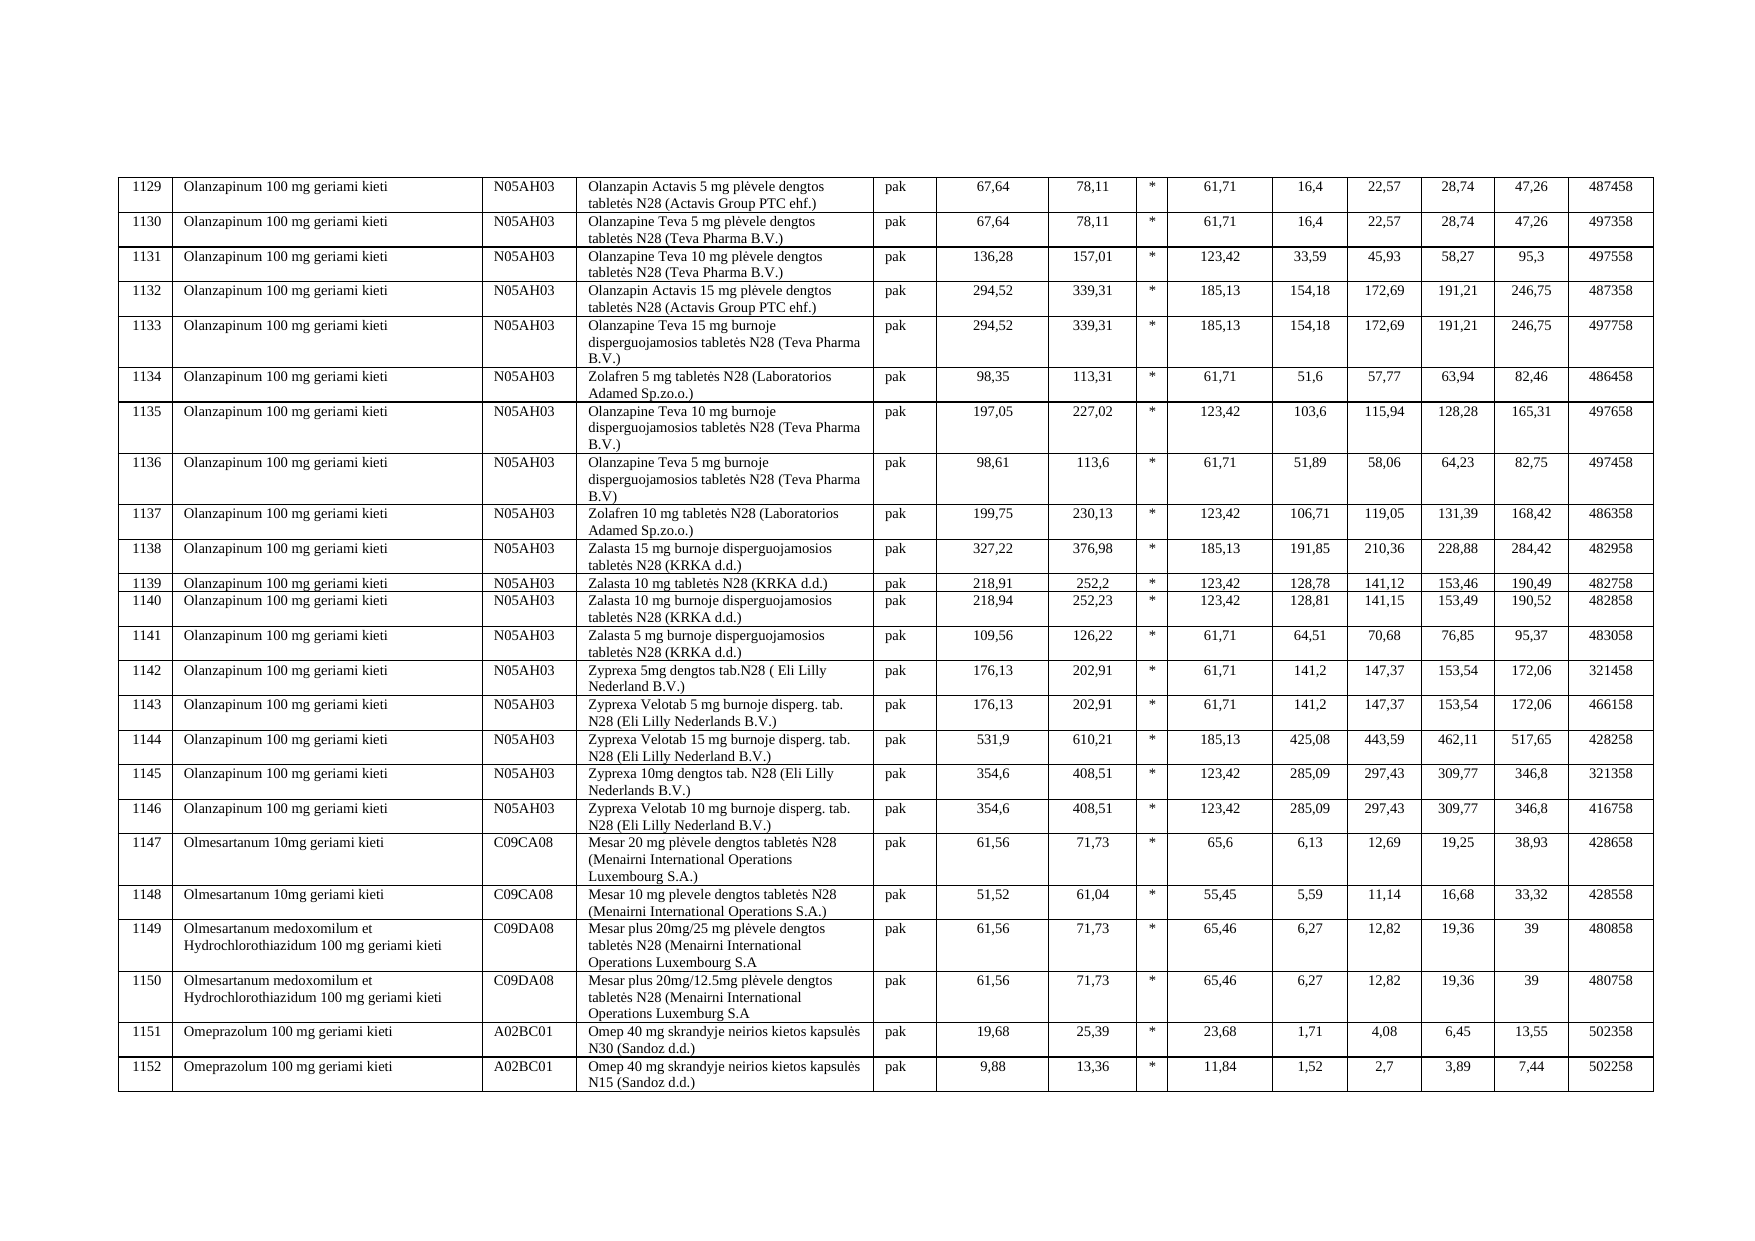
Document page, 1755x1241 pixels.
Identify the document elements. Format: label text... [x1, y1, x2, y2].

table_cell * [1137, 248, 1167, 281]
table_cell Olanzapin Actavis 5 mg plėvele dengtos tabletės N28 (Actavis Group PTC ehf.) [577, 178, 873, 212]
table_cell 63,94 [1422, 368, 1494, 401]
table_cell 6,27 [1273, 972, 1347, 1022]
table_cell 12,82 [1348, 972, 1421, 1022]
table_cell C09CA08 [483, 834, 576, 884]
table_cell 61,56 [937, 920, 1048, 971]
table_cell 185,13 [1168, 731, 1272, 764]
table_cell 4,08 [1348, 1023, 1421, 1056]
table_cell 153,54 [1422, 661, 1494, 695]
table_cell * [1137, 505, 1167, 539]
table_cell 327,22 [937, 540, 1048, 573]
table_cell 297,43 [1348, 800, 1421, 833]
table_cell 1152 [119, 1058, 172, 1091]
table_cell 497658 [1569, 403, 1653, 453]
table_cell 45,93 [1348, 248, 1421, 281]
table_cell Olanzapinum 100 mg geriami kieti [173, 454, 482, 504]
table_cell 19,68 [937, 1023, 1048, 1056]
table_cell 19,25 [1422, 834, 1494, 884]
table_cell pak [874, 592, 936, 626]
table_cell 98,61 [937, 454, 1048, 504]
table_cell Olanzapinum 100 mg geriami kieti [173, 248, 482, 281]
table_cell 1130 [119, 213, 172, 246]
table_cell Zyprexa Velotab 15 mg burnoje disperg. tab. N28 (Eli Lilly Nederland B.V.) [577, 731, 873, 764]
table_cell 13,55 [1495, 1023, 1568, 1056]
table_cell N05AH03 [483, 178, 576, 212]
table_cell 113,31 [1049, 368, 1136, 401]
table_cell 61,71 [1168, 454, 1272, 504]
table_cell * [1137, 178, 1167, 212]
table_cell 16,4 [1273, 178, 1347, 212]
table_cell Olanzapinum 100 mg geriami kieti [173, 574, 482, 591]
table_cell 172,69 [1348, 317, 1421, 367]
table_cell 176,13 [937, 696, 1048, 729]
table_cell 309,77 [1422, 765, 1494, 799]
table_cell 480858 [1569, 920, 1653, 971]
table_cell 141,2 [1273, 661, 1347, 695]
table_cell 230,13 [1049, 505, 1136, 539]
table_cell Olanzapinum 100 mg geriami kieti [173, 317, 482, 367]
table_cell 33,59 [1273, 248, 1347, 281]
table_cell 6,45 [1422, 1023, 1494, 1056]
table_cell C09CA08 [483, 886, 576, 919]
table_cell * [1137, 1058, 1167, 1091]
table_cell 218,94 [937, 592, 1048, 626]
table_cell * [1137, 886, 1167, 919]
table_cell 61,71 [1168, 661, 1272, 695]
table_cell Zyprexa Velotab 10 mg burnoje disperg. tab. N28 (Eli Lilly Nederland B.V.) [577, 800, 873, 833]
table_cell Olanzapinum 100 mg geriami kieti [173, 661, 482, 695]
table_cell 70,68 [1348, 627, 1421, 660]
table_cell 1143 [119, 696, 172, 729]
table_cell 1133 [119, 317, 172, 367]
table_cell * [1137, 282, 1167, 316]
table_cell 103,6 [1273, 403, 1347, 453]
table_cell 58,06 [1348, 454, 1421, 504]
table_cell 154,18 [1273, 317, 1347, 367]
table_cell 28,74 [1422, 178, 1494, 212]
table_cell * [1137, 213, 1167, 246]
table_cell 128,78 [1273, 574, 1347, 591]
table_cell 123,42 [1168, 765, 1272, 799]
table_cell pak [874, 368, 936, 401]
table_cell pak [874, 248, 936, 281]
table_cell Omep 40 mg skrandyje neirios kietos kapsulės N30 (Sandoz d.d.) [577, 1023, 873, 1056]
table_cell * [1137, 454, 1167, 504]
table_cell 82,75 [1495, 454, 1568, 504]
table_cell pak [874, 920, 936, 971]
table_cell 172,06 [1495, 696, 1568, 729]
table_cell 61,71 [1168, 178, 1272, 212]
table_cell N05AH03 [483, 505, 576, 539]
table_cell 61,71 [1168, 368, 1272, 401]
table_cell 65,46 [1168, 920, 1272, 971]
table_cell Omeprazolum 100 mg geriami kieti [173, 1023, 482, 1056]
table_cell 51,89 [1273, 454, 1347, 504]
table_cell 22,57 [1348, 178, 1421, 212]
table_cell 78,11 [1049, 178, 1136, 212]
table_cell 5,59 [1273, 886, 1347, 919]
table_cell Zyprexa 10mg dengtos tab. N28 (Eli Lilly Nederlands B.V.) [577, 765, 873, 799]
table_cell N05AH03 [483, 540, 576, 573]
table_cell 1,71 [1273, 1023, 1347, 1056]
table_cell pak [874, 1058, 936, 1091]
table_cell 462,11 [1422, 731, 1494, 764]
table_cell Olanzapine Teva 15 mg burnoje disperguojamosios tabletės N28 (Teva Pharma B.V.) [577, 317, 873, 367]
table_cell 115,94 [1348, 403, 1421, 453]
table_cell 321458 [1569, 661, 1653, 695]
table_cell 321358 [1569, 765, 1653, 799]
table_cell Mesar plus 20mg/25 mg plėvele dengtos tabletės N28 (Menairni International Operations Luxembourg S.A [577, 920, 873, 971]
table_cell 482758 [1569, 574, 1653, 591]
table_cell 482958 [1569, 540, 1653, 573]
table_cell 82,46 [1495, 368, 1568, 401]
table_cell Olanzapin Actavis 15 mg plėvele dengtos tabletės N28 (Actavis Group PTC ehf.) [577, 282, 873, 316]
table_cell 294,52 [937, 282, 1048, 316]
table_cell 141,15 [1348, 592, 1421, 626]
table_cell Mesar plus 20mg/12.5mg plėvele dengtos tabletės N28 (Menairni International Operations Luxemburg S.A [577, 972, 873, 1022]
table_cell 466158 [1569, 696, 1653, 729]
table_cell N05AH03 [483, 592, 576, 626]
table_cell 416758 [1569, 800, 1653, 833]
table_cell pak [874, 731, 936, 764]
table_cell 57,77 [1348, 368, 1421, 401]
table_cell 487358 [1569, 282, 1653, 316]
table_cell pak [874, 317, 936, 367]
table_cell 1141 [119, 627, 172, 660]
table_cell 147,37 [1348, 696, 1421, 729]
table_cell 1136 [119, 454, 172, 504]
table_cell 65,6 [1168, 834, 1272, 884]
table_cell N05AH03 [483, 574, 576, 591]
table_cell 13,36 [1049, 1058, 1136, 1091]
table_cell Olanzapinum 100 mg geriami kieti [173, 403, 482, 453]
table_cell A02BC01 [483, 1058, 576, 1091]
table_cell pak [874, 178, 936, 212]
table_cell 165,31 [1495, 403, 1568, 453]
table_cell 1138 [119, 540, 172, 573]
table_cell 98,35 [937, 368, 1048, 401]
table_cell 297,43 [1348, 765, 1421, 799]
table_cell 191,85 [1273, 540, 1347, 573]
table_cell 6,13 [1273, 834, 1347, 884]
table_cell N05AH03 [483, 765, 576, 799]
table_cell 172,06 [1495, 661, 1568, 695]
table_cell 153,54 [1422, 696, 1494, 729]
table_cell 128,81 [1273, 592, 1347, 626]
table_cell 190,52 [1495, 592, 1568, 626]
table_cell 1132 [119, 282, 172, 316]
table_cell 210,36 [1348, 540, 1421, 573]
table_cell 285,09 [1273, 765, 1347, 799]
table_cell 61,71 [1168, 213, 1272, 246]
table_cell 61,56 [937, 972, 1048, 1022]
table_cell 1139 [119, 574, 172, 591]
table_cell N05AH03 [483, 627, 576, 660]
table_cell Olanzapine Teva 10 mg plėvele dengtos tabletės N28 (Teva Pharma B.V.) [577, 248, 873, 281]
table_cell * [1137, 403, 1167, 453]
table_cell N05AH03 [483, 454, 576, 504]
table_cell 33,32 [1495, 886, 1568, 919]
table_cell 202,91 [1049, 696, 1136, 729]
table_cell 339,31 [1049, 317, 1136, 367]
table_cell Zalasta 5 mg burnoje disperguojamosios tabletės N28 (KRKA d.d.) [577, 627, 873, 660]
table_cell Olanzapine Teva 10 mg burnoje disperguojamosios tabletės N28 (Teva Pharma B.V.) [577, 403, 873, 453]
table_cell 408,51 [1049, 765, 1136, 799]
table_cell * [1137, 731, 1167, 764]
table_cell pak [874, 800, 936, 833]
table_cell 3,89 [1422, 1058, 1494, 1091]
table_cell 486358 [1569, 505, 1653, 539]
table_cell 126,22 [1049, 627, 1136, 660]
table_cell 123,42 [1168, 248, 1272, 281]
table_cell 1147 [119, 834, 172, 884]
table_cell 12,82 [1348, 920, 1421, 971]
table_cell 12,69 [1348, 834, 1421, 884]
table_cell * [1137, 972, 1167, 1022]
table_cell * [1137, 1023, 1167, 1056]
table_cell 246,75 [1495, 282, 1568, 316]
table_cell 71,73 [1049, 920, 1136, 971]
table_cell 1134 [119, 368, 172, 401]
table_cell Olanzapinum 100 mg geriami kieti [173, 800, 482, 833]
table_cell Olanzapinum 100 mg geriami kieti [173, 592, 482, 626]
table_cell pak [874, 627, 936, 660]
table_cell pak [874, 403, 936, 453]
table_cell 123,42 [1168, 574, 1272, 591]
table_cell 185,13 [1168, 282, 1272, 316]
table_cell pak [874, 834, 936, 884]
table_cell * [1137, 540, 1167, 573]
table_cell 51,52 [937, 886, 1048, 919]
table_cell 190,49 [1495, 574, 1568, 591]
table_cell 191,21 [1422, 317, 1494, 367]
table_cell 47,26 [1495, 213, 1568, 246]
table_cell 191,21 [1422, 282, 1494, 316]
table_cell 1140 [119, 592, 172, 626]
table_cell C09DA08 [483, 920, 576, 971]
table_cell Olanzapinum 100 mg geriami kieti [173, 505, 482, 539]
table_cell 443,59 [1348, 731, 1421, 764]
table_cell 119,05 [1348, 505, 1421, 539]
table_cell pak [874, 540, 936, 573]
table_cell 1135 [119, 403, 172, 453]
table_cell 1146 [119, 800, 172, 833]
table_cell Olanzapinum 100 mg geriami kieti [173, 282, 482, 316]
table_cell Olmesartanum medoxomilum et Hydrochlorothiazidum 100 mg geriami kieti [173, 920, 482, 971]
table_cell N05AH03 [483, 696, 576, 729]
table_cell 95,37 [1495, 627, 1568, 660]
table_cell Zalasta 10 mg burnoje disperguojamosios tabletės N28 (KRKA d.d.) [577, 592, 873, 626]
table_cell Zalasta 15 mg burnoje disperguojamosios tabletės N28 (KRKA d.d.) [577, 540, 873, 573]
table_cell 1145 [119, 765, 172, 799]
table_cell 531,9 [937, 731, 1048, 764]
table_cell 39 [1495, 972, 1568, 1022]
table_cell 123,42 [1168, 505, 1272, 539]
table_cell 123,42 [1168, 800, 1272, 833]
table_cell 123,42 [1168, 403, 1272, 453]
table_cell 64,23 [1422, 454, 1494, 504]
table_cell 1149 [119, 920, 172, 971]
table_cell N05AH03 [483, 213, 576, 246]
table_cell 202,91 [1049, 661, 1136, 695]
table_cell 218,91 [937, 574, 1048, 591]
table_cell 502358 [1569, 1023, 1653, 1056]
table_cell 131,39 [1422, 505, 1494, 539]
table_cell 2,7 [1348, 1058, 1421, 1091]
table_cell pak [874, 213, 936, 246]
table_cell Zolafren 10 mg tabletės N28 (Laboratorios Adamed Sp.zo.o.) [577, 505, 873, 539]
table_cell 95,3 [1495, 248, 1568, 281]
table_cell pak [874, 505, 936, 539]
table_cell 25,39 [1049, 1023, 1136, 1056]
table_cell * [1137, 574, 1167, 591]
table_cell 228,88 [1422, 540, 1494, 573]
table_cell 67,64 [937, 213, 1048, 246]
table_cell 39 [1495, 920, 1568, 971]
table_cell Olanzapine Teva 5 mg plėvele dengtos tabletės N28 (Teva Pharma B.V.) [577, 213, 873, 246]
table_cell Mesar 10 mg plevele dengtos tabletės N28 (Menairni International Operations S.A.) [577, 886, 873, 919]
table_cell 227,02 [1049, 403, 1136, 453]
table_cell 51,6 [1273, 368, 1347, 401]
table_cell 16,68 [1422, 886, 1494, 919]
table_cell 185,13 [1168, 540, 1272, 573]
table_cell N05AH03 [483, 368, 576, 401]
table_cell Zyprexa 5mg dengtos tab.N28 ( Eli Lilly Nederland B.V.) [577, 661, 873, 695]
table_cell 172,69 [1348, 282, 1421, 316]
table_cell 346,8 [1495, 765, 1568, 799]
table_cell 19,36 [1422, 920, 1494, 971]
table_cell Mesar 20 mg plėvele dengtos tabletės N28 (Menairni International Operations Luxembourg S.A.) [577, 834, 873, 884]
table_cell C09DA08 [483, 972, 576, 1022]
table_cell 497458 [1569, 454, 1653, 504]
table_cell N05AH03 [483, 731, 576, 764]
table_cell * [1137, 765, 1167, 799]
table_cell 38,93 [1495, 834, 1568, 884]
table_cell pak [874, 574, 936, 591]
table_cell 55,45 [1168, 886, 1272, 919]
table_cell N05AH03 [483, 248, 576, 281]
table_cell 339,31 [1049, 282, 1136, 316]
table_cell N05AH03 [483, 403, 576, 453]
table_cell * [1137, 800, 1167, 833]
table_cell 285,09 [1273, 800, 1347, 833]
table_cell 106,71 [1273, 505, 1347, 539]
table_cell 109,56 [937, 627, 1048, 660]
table_cell 157,01 [1049, 248, 1136, 281]
table_cell pak [874, 972, 936, 1022]
table_cell 487458 [1569, 178, 1653, 212]
table_cell 28,74 [1422, 213, 1494, 246]
table_cell 1142 [119, 661, 172, 695]
table_cell pak [874, 661, 936, 695]
table_cell 9,88 [937, 1058, 1048, 1091]
table_cell Olmesartanum 10mg geriami kieti [173, 834, 482, 884]
table_cell 16,4 [1273, 213, 1347, 246]
table_cell 128,28 [1422, 403, 1494, 453]
table_cell 246,75 [1495, 317, 1568, 367]
table_cell * [1137, 317, 1167, 367]
table_cell 197,05 [937, 403, 1048, 453]
table_cell Olanzapinum 100 mg geriami kieti [173, 765, 482, 799]
table_cell 11,14 [1348, 886, 1421, 919]
table_cell 141,12 [1348, 574, 1421, 591]
table_cell 176,13 [937, 661, 1048, 695]
table_cell 154,18 [1273, 282, 1347, 316]
table_cell 11,84 [1168, 1058, 1272, 1091]
table_cell 1144 [119, 731, 172, 764]
table_cell 61,56 [937, 834, 1048, 884]
table_cell 252,23 [1049, 592, 1136, 626]
table_cell 61,04 [1049, 886, 1136, 919]
table_cell 480758 [1569, 972, 1653, 1022]
table_cell 7,44 [1495, 1058, 1568, 1091]
table_cell 61,71 [1168, 627, 1272, 660]
table_cell 67,64 [937, 178, 1048, 212]
table_cell A02BC01 [483, 1023, 576, 1056]
table_cell Olanzapinum 100 mg geriami kieti [173, 213, 482, 246]
table_cell pak [874, 282, 936, 316]
table_cell pak [874, 765, 936, 799]
table_cell * [1137, 834, 1167, 884]
table_cell 483058 [1569, 627, 1653, 660]
table_cell 428258 [1569, 731, 1653, 764]
table_cell Olanzapine Teva 5 mg burnoje disperguojamosios tabletės N28 (Teva Pharma B.V) [577, 454, 873, 504]
table_cell 428658 [1569, 834, 1653, 884]
table_cell 354,6 [937, 765, 1048, 799]
table_cell 113,6 [1049, 454, 1136, 504]
table_cell Omep 40 mg skrandyje neirios kietos kapsulės N15 (Sandoz d.d.) [577, 1058, 873, 1091]
table_cell 1131 [119, 248, 172, 281]
table_cell Olanzapinum 100 mg geriami kieti [173, 696, 482, 729]
table_cell N05AH03 [483, 800, 576, 833]
table_cell * [1137, 627, 1167, 660]
table_cell 252,2 [1049, 574, 1136, 591]
table_cell 71,73 [1049, 972, 1136, 1022]
table_cell 346,8 [1495, 800, 1568, 833]
table_cell 1,52 [1273, 1058, 1347, 1091]
table_cell 58,27 [1422, 248, 1494, 281]
table_cell 1137 [119, 505, 172, 539]
table_cell 425,08 [1273, 731, 1347, 764]
table_cell * [1137, 592, 1167, 626]
table_cell 354,6 [937, 800, 1048, 833]
table_cell N05AH03 [483, 282, 576, 316]
table_cell 309,77 [1422, 800, 1494, 833]
table_cell 1151 [119, 1023, 172, 1056]
table_cell 1148 [119, 886, 172, 919]
table_cell Zyprexa Velotab 5 mg burnoje disperg. tab. N28 (Eli Lilly Nederlands B.V.) [577, 696, 873, 729]
table_cell * [1137, 920, 1167, 971]
table_cell 123,42 [1168, 592, 1272, 626]
table_cell 428558 [1569, 886, 1653, 919]
table_cell 147,37 [1348, 661, 1421, 695]
table_cell pak [874, 1023, 936, 1056]
table_cell pak [874, 886, 936, 919]
table_cell 22,57 [1348, 213, 1421, 246]
table_cell 141,2 [1273, 696, 1347, 729]
table_cell Omeprazolum 100 mg geriami kieti [173, 1058, 482, 1091]
table_cell Olmesartanum medoxomilum et Hydrochlorothiazidum 100 mg geriami kieti [173, 972, 482, 1022]
table_cell * [1137, 661, 1167, 695]
table_cell Olanzapinum 100 mg geriami kieti [173, 368, 482, 401]
table_cell 19,36 [1422, 972, 1494, 1022]
table_cell 76,85 [1422, 627, 1494, 660]
table_cell Zolafren 5 mg tabletės N28 (Laboratorios Adamed Sp.zo.o.) [577, 368, 873, 401]
table_cell * [1137, 368, 1167, 401]
table_cell 610,21 [1049, 731, 1136, 764]
table_cell Olanzapinum 100 mg geriami kieti [173, 627, 482, 660]
table_cell 502258 [1569, 1058, 1653, 1091]
table_cell 497758 [1569, 317, 1653, 367]
table_cell Olanzapinum 100 mg geriami kieti [173, 178, 482, 212]
table_cell 153,46 [1422, 574, 1494, 591]
table_cell Zalasta 10 mg tabletės N28 (KRKA d.d.) [577, 574, 873, 591]
table_cell 136,28 [937, 248, 1048, 281]
table_cell Olanzapinum 100 mg geriami kieti [173, 731, 482, 764]
table_cell 497358 [1569, 213, 1653, 246]
table_cell 482858 [1569, 592, 1653, 626]
table_cell 64,51 [1273, 627, 1347, 660]
table_cell 294,52 [937, 317, 1048, 367]
table_cell 153,49 [1422, 592, 1494, 626]
table_cell 65,46 [1168, 972, 1272, 1022]
table_cell 1129 [119, 178, 172, 212]
table_cell N05AH03 [483, 661, 576, 695]
table_cell 47,26 [1495, 178, 1568, 212]
table_cell 168,42 [1495, 505, 1568, 539]
table_cell Olanzapinum 100 mg geriami kieti [173, 540, 482, 573]
table_cell 185,13 [1168, 317, 1272, 367]
table_cell * [1137, 696, 1167, 729]
table_cell 199,75 [937, 505, 1048, 539]
table_cell N05AH03 [483, 317, 576, 367]
table_cell pak [874, 454, 936, 504]
table_cell 497558 [1569, 248, 1653, 281]
table_cell 23,68 [1168, 1023, 1272, 1056]
table_cell 284,42 [1495, 540, 1568, 573]
table_cell 61,71 [1168, 696, 1272, 729]
table_cell 6,27 [1273, 920, 1347, 971]
table_cell pak [874, 696, 936, 729]
table_cell 486458 [1569, 368, 1653, 401]
table_cell 376,98 [1049, 540, 1136, 573]
table_cell 517,65 [1495, 731, 1568, 764]
table_cell 78,11 [1049, 213, 1136, 246]
table_cell Olmesartanum 10mg geriami kieti [173, 886, 482, 919]
table_cell 71,73 [1049, 834, 1136, 884]
table_cell 408,51 [1049, 800, 1136, 833]
table_cell 1150 [119, 972, 172, 1022]
